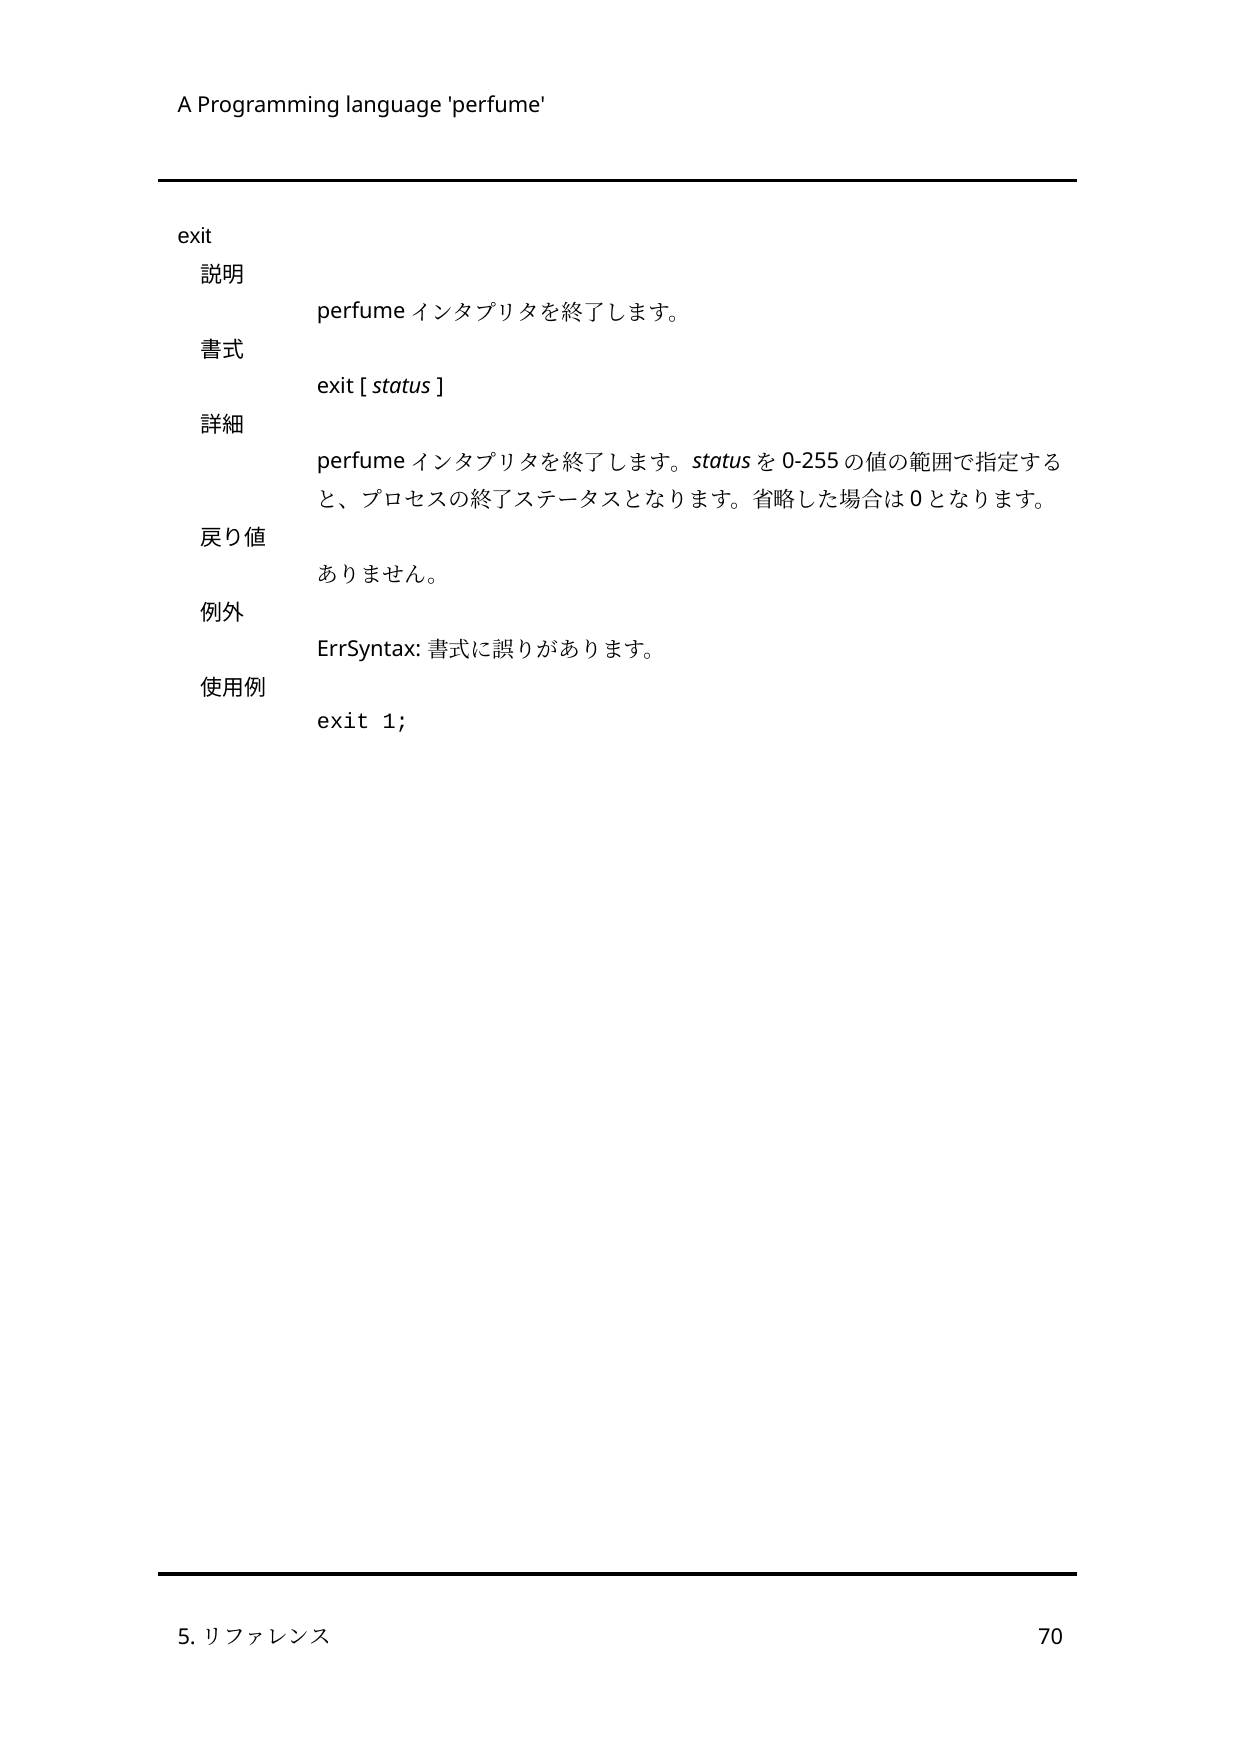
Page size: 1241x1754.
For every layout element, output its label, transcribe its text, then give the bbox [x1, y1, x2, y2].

table_cell 例外 [200, 592, 317, 667]
table_cell ErrSyntax: 書式に誤りがあります。 [317, 592, 1063, 667]
table_cell 詳細 [200, 404, 317, 517]
table_cell 戻り値 [200, 517, 317, 592]
subtitle exit [177, 217, 1063, 254]
table_cell ありません。 [317, 517, 1063, 592]
table_header perfumeインタプリタを終了します。 [317, 254, 1063, 329]
table_cell 書式 [200, 329, 317, 404]
table_header 説明 [200, 254, 317, 329]
table_cell 使用例 [200, 667, 317, 742]
table_cell exit 1; [317, 667, 1063, 742]
table_cell exit [ status ] [317, 329, 1063, 404]
table_cell perfumeインタプリタを終了します。statusを0-255の値の範囲で指定すると、プロセスの終了ステータスとなります。省略した場合は0となります。 [317, 404, 1063, 517]
